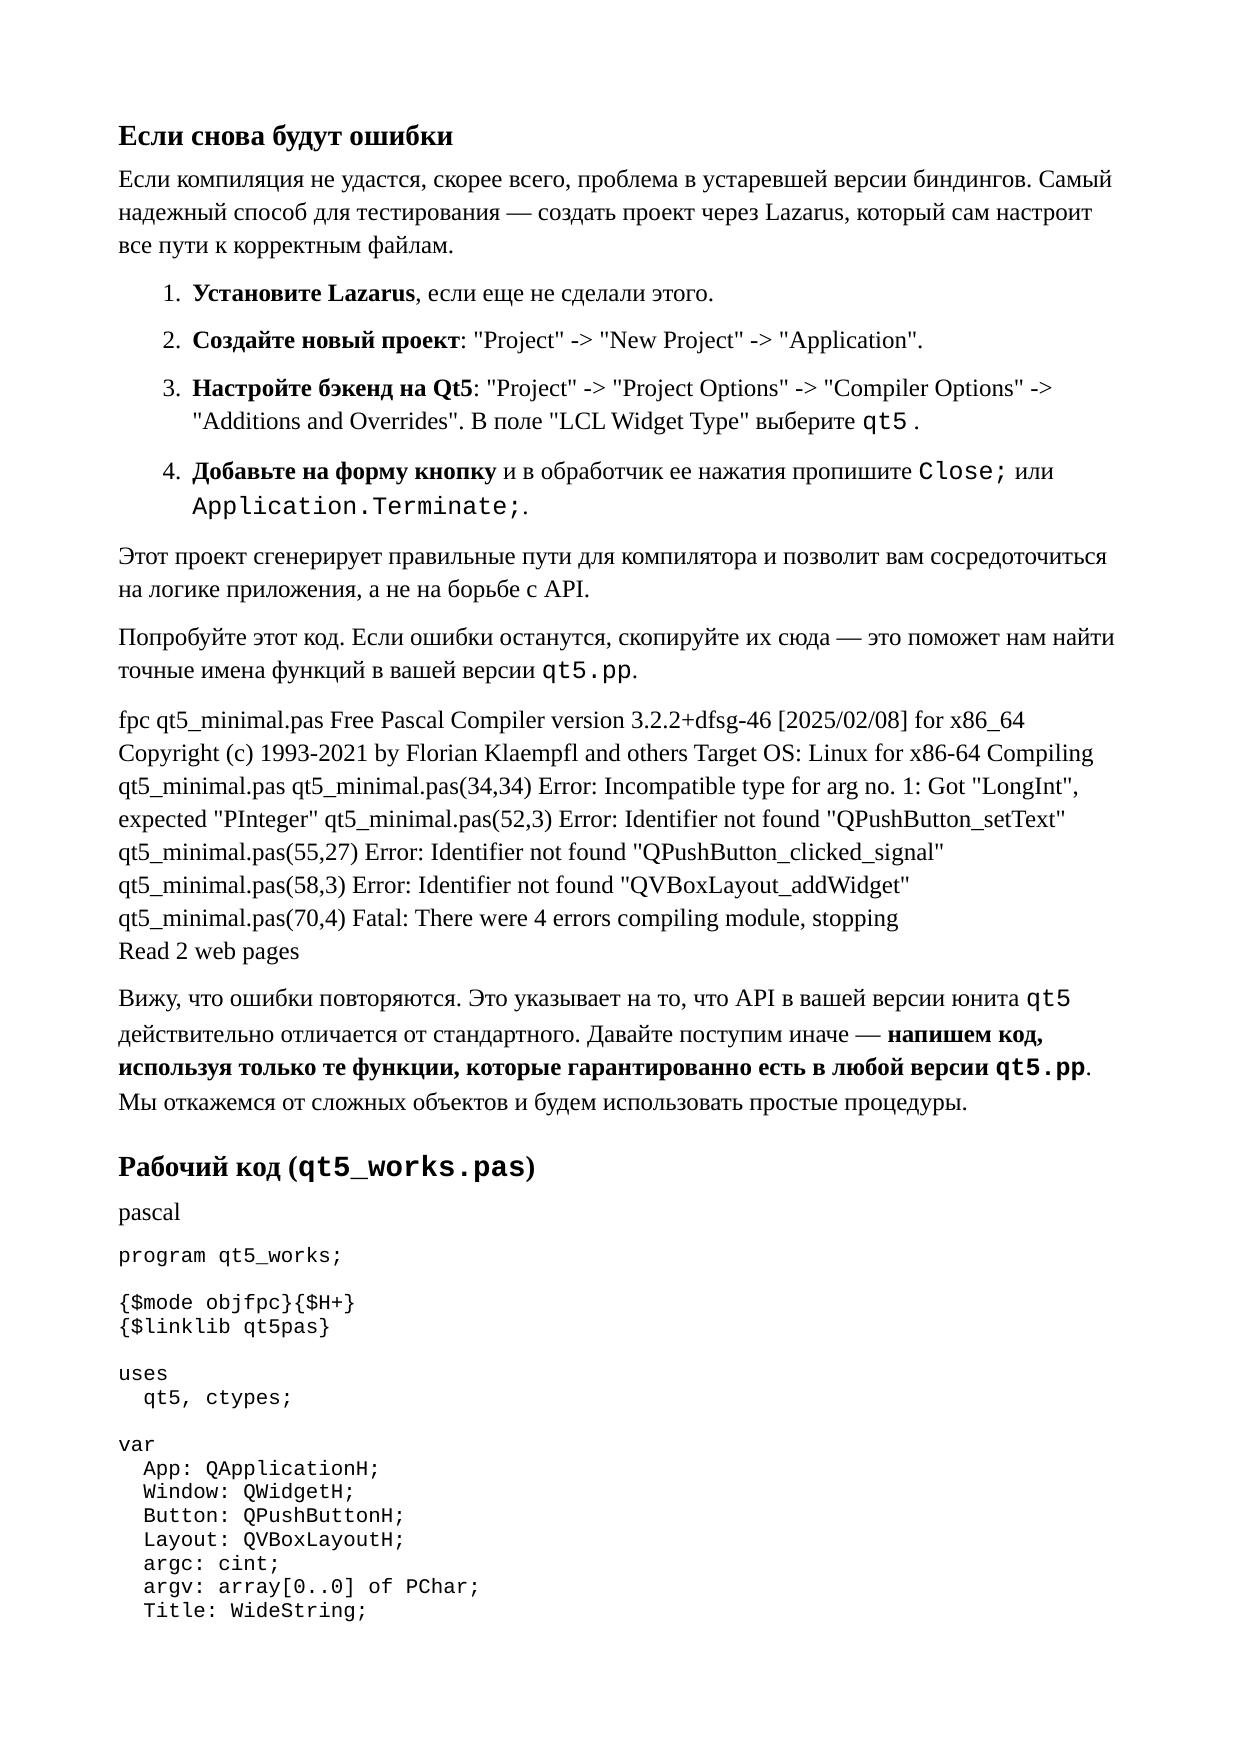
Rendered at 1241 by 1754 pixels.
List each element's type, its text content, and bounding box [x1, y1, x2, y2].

text {$linklib qt5pas} [118, 1316, 1122, 1340]
list Добавьте на форму кнопку и в обработчик ее нажатия пропишите Close; или Application.Terminate;. [162, 456, 1122, 522]
text Read 2 web pages [118, 936, 1122, 965]
subtitle Рабочий код (qt5_works.pas) [118, 1149, 1122, 1185]
text Этот проект сгенерирует правильные пути для компилятора и позволит вам сосредоточиться на логике приложения, а не на борьбе с API. [118, 541, 1122, 603]
text {$mode objfpc}{$H+} [118, 1292, 1122, 1316]
text qt5, ctypes; [118, 1387, 1122, 1411]
subtitle Если снова будут ошибки [118, 118, 1122, 152]
text argv: array[0..0] of PChar; [118, 1576, 1122, 1600]
text pascal [118, 1197, 1122, 1226]
text var [118, 1434, 1122, 1458]
list Настройте бэкенд на Qt5: "Project" -> "Project Options" -> "Compiler Options" -> "Additions and Overrides". В поле "LCL Widget Type" выберите qt5 . [162, 373, 1122, 437]
text Вижу, что ошибки повторяются. Это указывает на то, что API в вашей версии юнита qt5 действительно отличается от стандартного. Давайте поступим иначе — напишем код, используя только те функции, которые гарантированно есть в любой версии qt5.pp. Мы откажемся от сложных объектов и будем использовать простые процедуры. [118, 983, 1122, 1116]
text Button: QPushButtonH; [118, 1505, 1122, 1529]
text argc: cint; [118, 1552, 1122, 1576]
text Title: WideString; [118, 1600, 1122, 1623]
text Если компиляция не удастся, скорее всего, проблема в устаревшей версии биндингов. Самый надежный способ для тестирования — создать проект через Lazarus, который сам настроит все пути к корректным файлам. [118, 164, 1122, 259]
text uses [118, 1363, 1122, 1387]
text Layout: QVBoxLayoutH; [118, 1529, 1122, 1552]
list Установите Lazarus, если еще не сделали этого. [162, 278, 1122, 307]
text Window: QWidgetH; [118, 1482, 1122, 1505]
text fpc qt5_minimal.pas Free Pascal Compiler version 3.2.2+dfsg-46 [2025/02/08] for x86_64 Copyright (c) 1993-2021 by Florian Klaempfl and others Target OS: Linux for x86-64 Compiling qt5_minimal.pas qt5_minimal.pas(34,34) Error: Incompatible type for arg no. 1: Got "LongInt", expected "PInteger" qt5_minimal.pas(52,3) Error: Identifier not found "QPushButton_setText" qt5_minimal.pas(55,27) Error: Identifier not found "QPushButton_clicked_signal" qt5_minimal.pas(58,3) Error: Identifier not found "QVBoxLayout_addWidget" qt5_minimal.pas(70,4) Fatal: There were 4 errors compiling module, stopping [118, 705, 1122, 932]
text App: QApplicationH; [118, 1458, 1122, 1482]
text program qt5_works; [118, 1245, 1122, 1269]
text Попробуйте этот код. Если ошибки останутся, скопируйте их сюда — это поможет нам найти точные имена функций в вашей версии qt5.pp. [118, 622, 1122, 686]
list Создайте новый проект: "Project" -> "New Project" -> "Application". [162, 325, 1122, 354]
